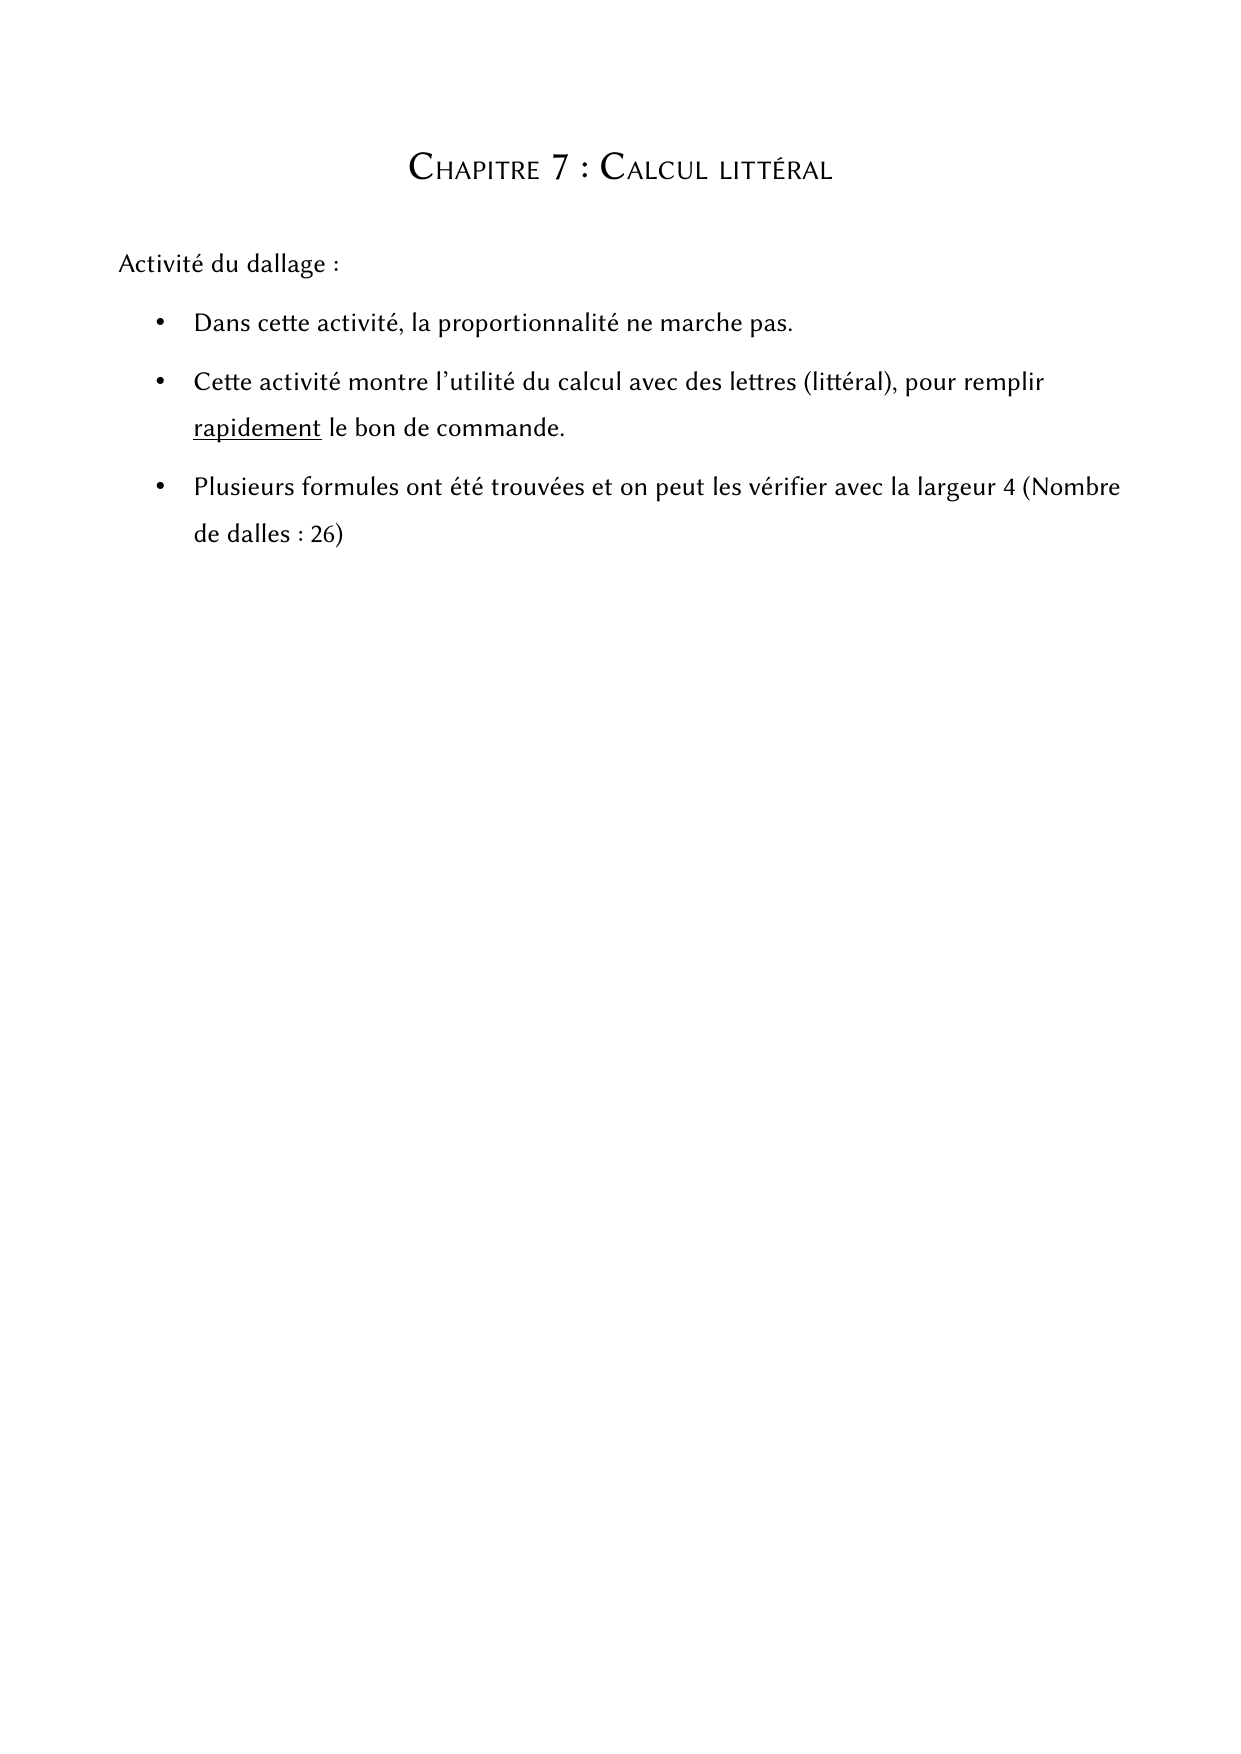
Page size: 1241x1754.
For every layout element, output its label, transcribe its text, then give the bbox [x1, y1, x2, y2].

list Plusieurs formules ont été trouvées et on peut les vérifier avec la largeur 4 (Nombre de dalles : 26) [156, 471, 1122, 549]
subtitle Chapitre 7 : Calcul littéral [118, 143, 1122, 189]
text Activité du dallage : [118, 248, 1122, 279]
list Cette activité montre l’utilité du calcul avec des lettres (littéral), pour remplir rapidement le bon de commande. [156, 366, 1122, 443]
list Dans cette activité, la proportionnalité ne marche pas. [156, 307, 1122, 338]
